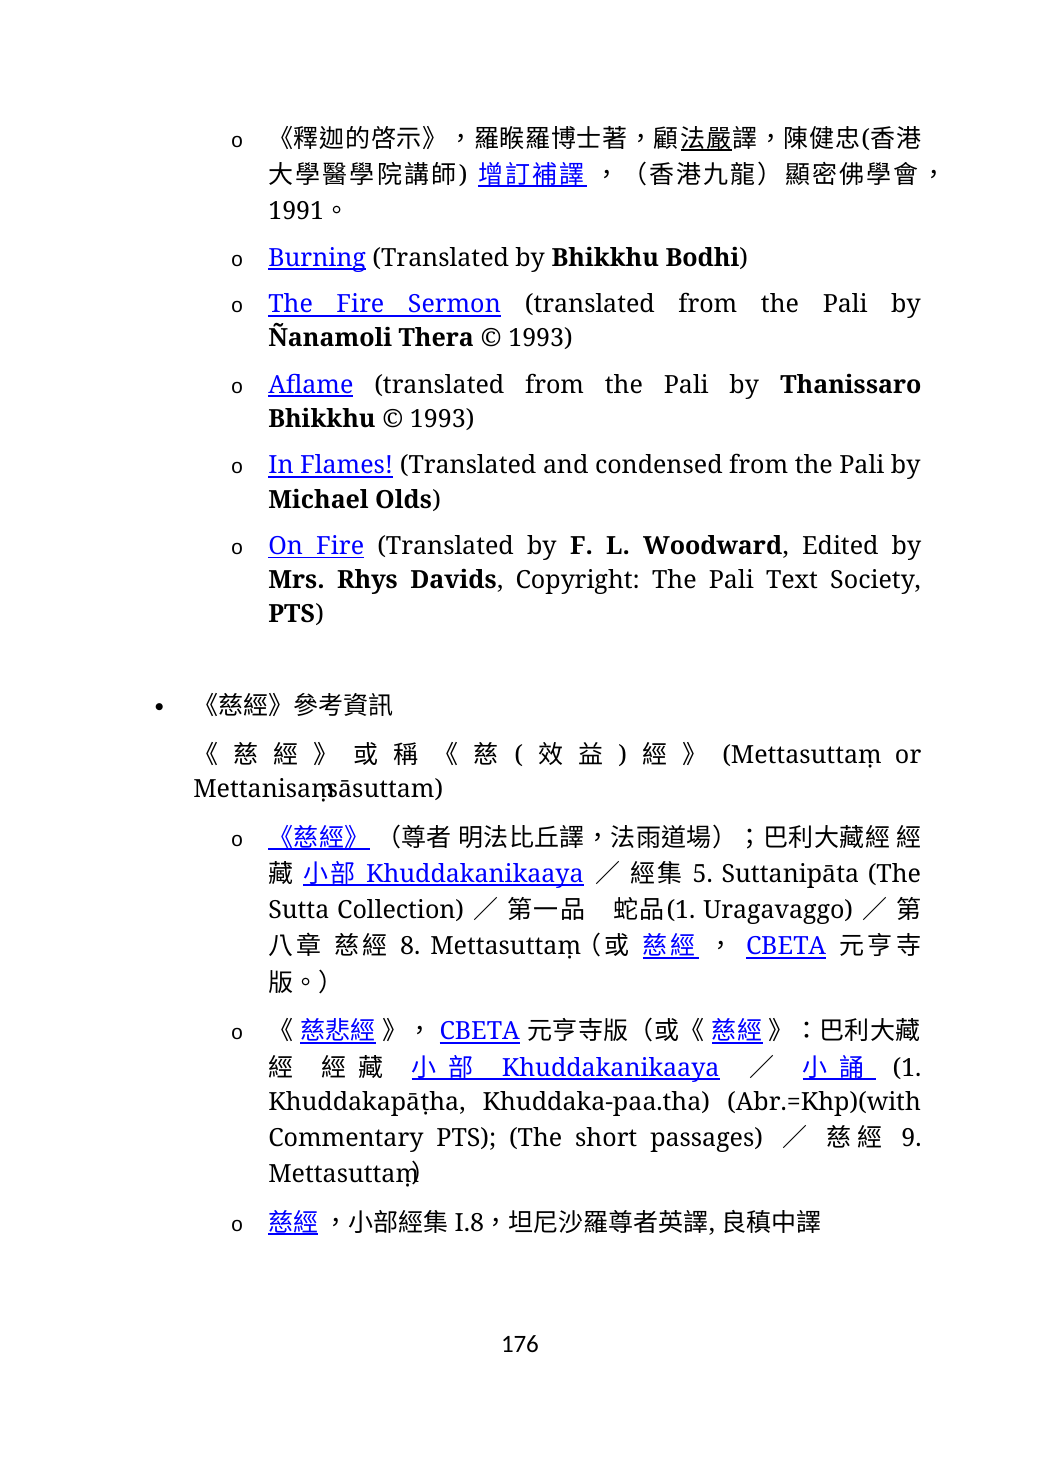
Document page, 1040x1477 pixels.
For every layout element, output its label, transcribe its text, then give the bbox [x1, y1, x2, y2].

list Aflame (translated from the Pali by Thanissaro Bhikkhu © 1993) [231, 367, 921, 435]
list The Fire Sermon (translated from the Pali by Ñanamoli Thera © 1993) [231, 286, 921, 354]
list 《釋迦的啓示》，羅睺羅博士著，顧法嚴譯，陳健忠(香港大學醫學院講師) 增訂補譯 ，（香港九龍）顯密佛學會，1991。 [231, 118, 921, 227]
list 慈經 ，小部經集 I.8，坦尼沙羅尊者英譯, 良稹中譯 [231, 1202, 921, 1239]
list 《慈經》 （尊者 明法比丘譯，法雨道場）；巴利大藏經 經藏 小部 Khuddakanikaaya ／ 經集 5. Suttanipāta (The Sutta Collection) ／ 第一品 蛇品(1. Uragavaggo) ／ 第八章 慈經 8. Mettasuttaṃ（或 慈經 ， CBETA 元亨寺版。） [231, 817, 921, 998]
list 《 慈悲經 》， CBETA 元亨寺版（或《 慈經 》：巴利大藏經 經藏 小部 Khuddakanikaaya ／ 小誦 (1. Khuddakapāṭha, Khuddaka-paa.tha) (Abr.=Khp)(with Commentary PTS); (The short passages) ／ 慈經 9. Mettasuttaṃ） [231, 1011, 921, 1190]
text 《慈經》或稱《慈(效益)經》(Mettasuttaṃ or Mettanisaṃsāsuttam) [193, 734, 921, 804]
list In Flames! (Translated and condensed from the Pali by Michael Olds) [231, 447, 921, 515]
list 《慈經》參考資訊 [156, 686, 921, 722]
list Burning (Translated by Bhikkhu Bodhi) [231, 239, 921, 273]
list On Fire (Translated by F. L. Woodward, Edited by Mrs. Rhys Davids, Copyright: The Pali Text Society, PTS) [231, 528, 921, 630]
